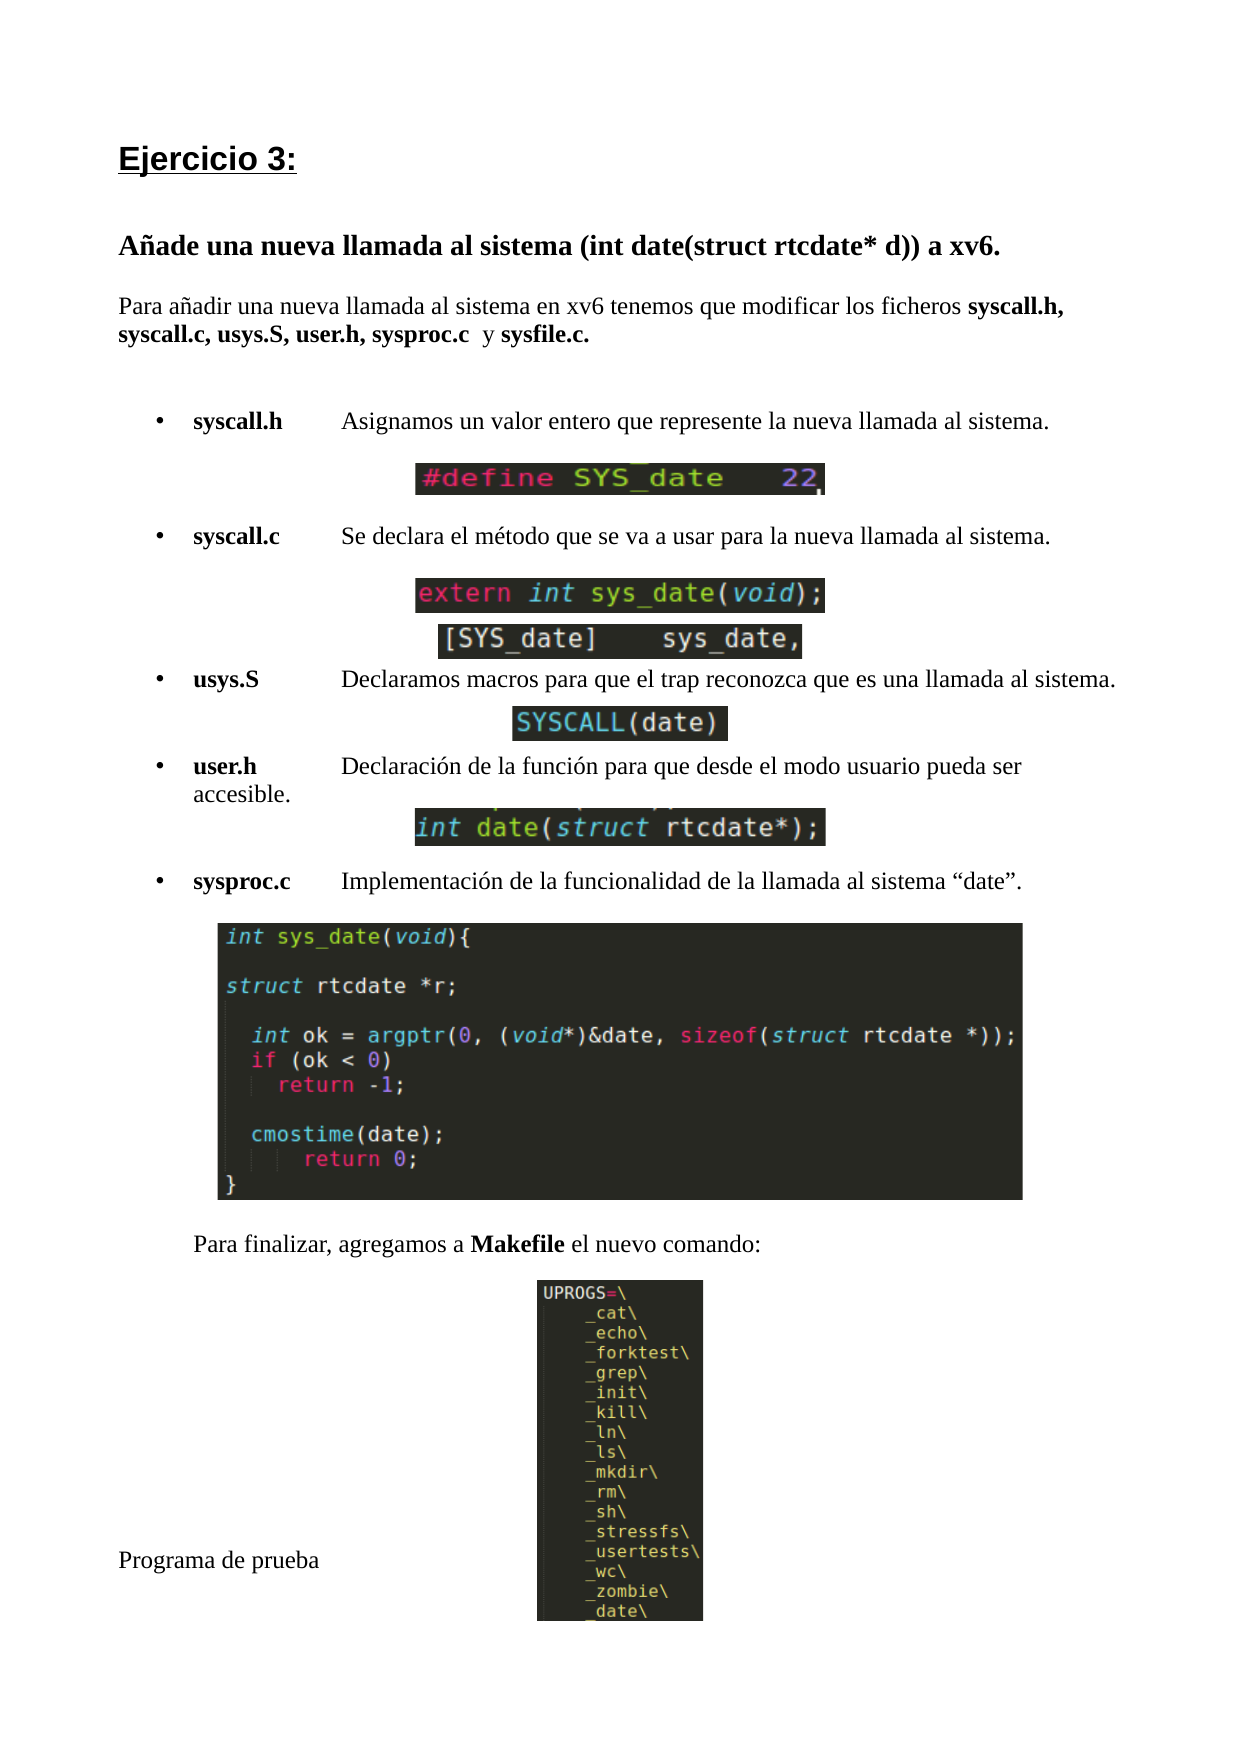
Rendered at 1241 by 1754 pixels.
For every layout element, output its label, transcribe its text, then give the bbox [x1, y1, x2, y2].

text Añade una nueva llamada al sistema (int date(struct rtcdate* d)) a xv6. [118, 228, 1122, 262]
list sysproc.c Implementación de la funcionalidad de la llamada al sistema “date”. [156, 866, 1122, 894]
picture [415, 578, 825, 613]
subtitle Ejercicio 3: [118, 139, 1122, 178]
text [704, 1545, 1122, 1574]
list user.h Declaración de la función para que desde el modo usuario pueda ser accesible. [156, 751, 1122, 808]
picture [512, 706, 728, 741]
list Para finalizar, agregamos a Makefile el nuevo comando: [156, 1229, 1122, 1257]
picture [537, 1280, 704, 1621]
list syscall.h Asignamos un valor entero que represente la nueva llamada al sistema. [156, 406, 1122, 434]
text Para añadir una nueva llamada al sistema en xv6 tenemos que modificar los ficheros syscall.h, syscall.c, usys.S, user.h, sysproc.c y sysfile.c. [118, 291, 1122, 348]
list syscall.c Se declara el método que se va a usar para la nueva llamada al sistema. [156, 521, 1122, 549]
text Programa de prueba [118, 1545, 537, 1574]
list usys.S Declaramos macros para que el trap reconozca que es una llamada al sistema. [156, 664, 1122, 693]
picture [217, 923, 1023, 1200]
picture [438, 624, 803, 659]
picture [414, 808, 826, 846]
picture [415, 463, 825, 495]
